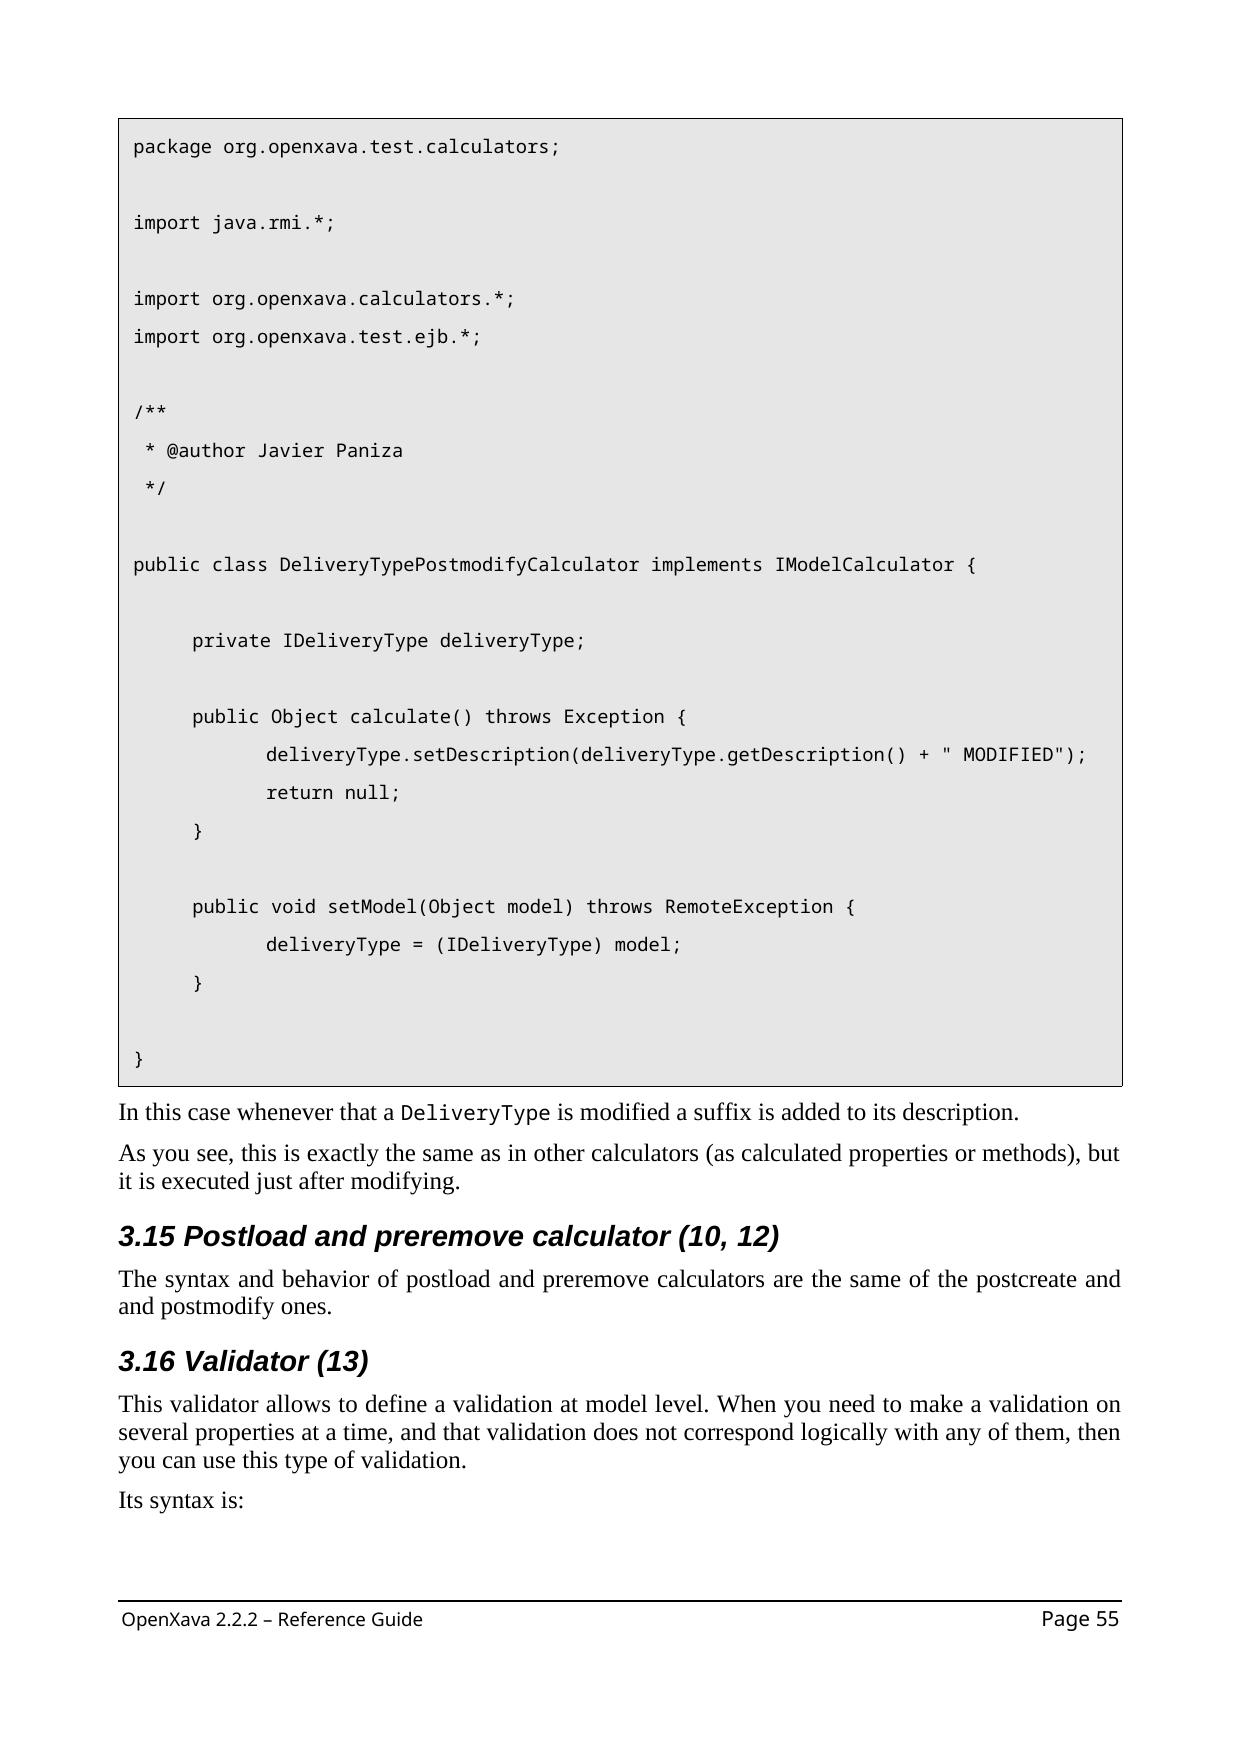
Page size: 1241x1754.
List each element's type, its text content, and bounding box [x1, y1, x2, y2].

text */ [119, 460, 1122, 498]
subtitle Validator (13) [118, 1345, 1122, 1378]
text public class DeliveryTypePostmodifyCalculator implements IModelCalculator { [119, 536, 1122, 574]
text * @author Javier Paniza [119, 422, 1122, 460]
text In this case whenever that a DeliveryType is modified a suffix is added to its description. [118, 1098, 1122, 1127]
text The syntax and behavior of postload and preremove calculators are the same of the postcreate and and postmodify ones. [118, 1265, 1122, 1320]
text deliveryType = (IDeliveryType) model; [119, 917, 1122, 954]
text This validator allows to define a validation at model level. When you need to make a validation on several properties at a time, and that validation does not correspond logically with any of them, then you can use this type of validation. [118, 1390, 1122, 1473]
text } [119, 1031, 1122, 1086]
text } [119, 802, 1122, 841]
text import org.openxava.test.ejb.*; [119, 308, 1122, 346]
text Its syntax is: [118, 1486, 1122, 1514]
text import org.openxava.calculators.*; [119, 270, 1122, 308]
text import java.rmi.*; [119, 194, 1122, 232]
text private IDeliveryType deliveryType; [119, 612, 1122, 650]
text /** [119, 384, 1122, 422]
text package org.openxava.test.calculators; [119, 119, 1122, 156]
text public void setModel(Object model) throws RemoteException { [119, 878, 1122, 917]
text } [119, 954, 1122, 993]
text deliveryType.setDescription(deliveryType.getDescription() + " MODIFIED"); [119, 726, 1122, 764]
text As you see, this is exactly the same as in other calculators (as calculated properties or methods), but it is executed just after modifying. [118, 1139, 1122, 1194]
text return null; [119, 764, 1122, 802]
subtitle Postload and preremove calculator (10, 12) [118, 1219, 1122, 1252]
text public Object calculate() throws Exception { [119, 688, 1122, 726]
